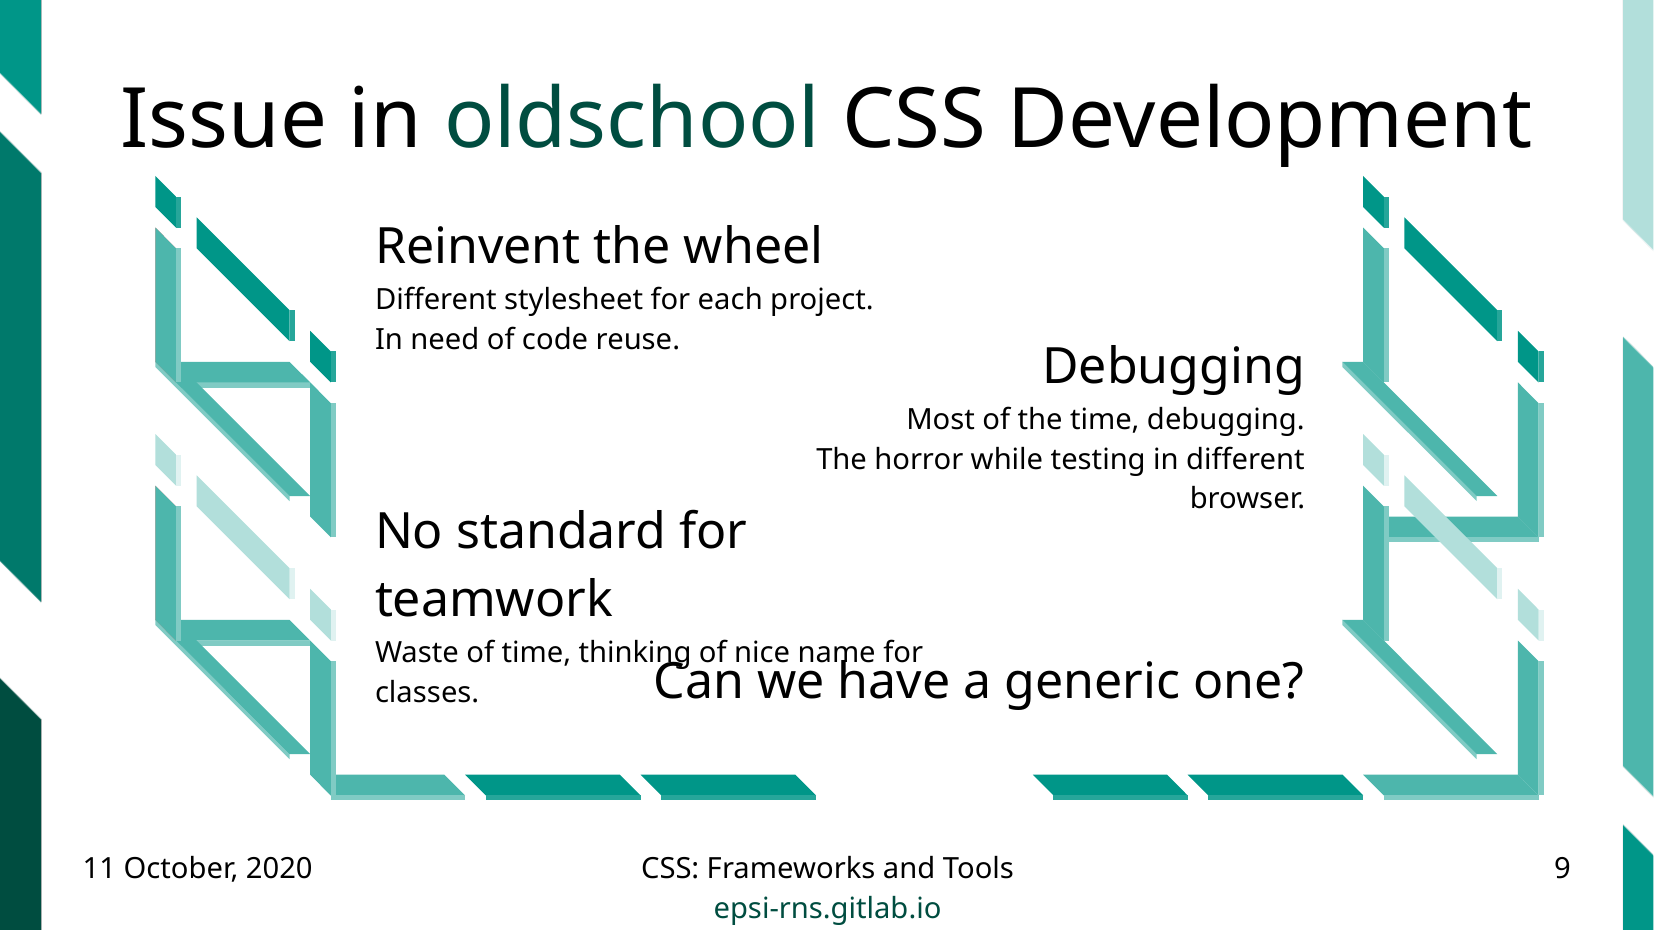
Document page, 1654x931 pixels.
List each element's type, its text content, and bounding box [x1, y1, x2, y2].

picture [0, 0, 1654, 931]
list Reinvent the wheel Different stylesheet for each project. In need of code reuse. [375, 210, 901, 449]
list Can we have a generic one? [630, 645, 1306, 781]
list Debugging Most of the time, debugging. The horror while testing in different browser. [750, 330, 1306, 571]
list No standard for teamwork Waste of time, thinking of nice name for classes. [375, 495, 976, 734]
